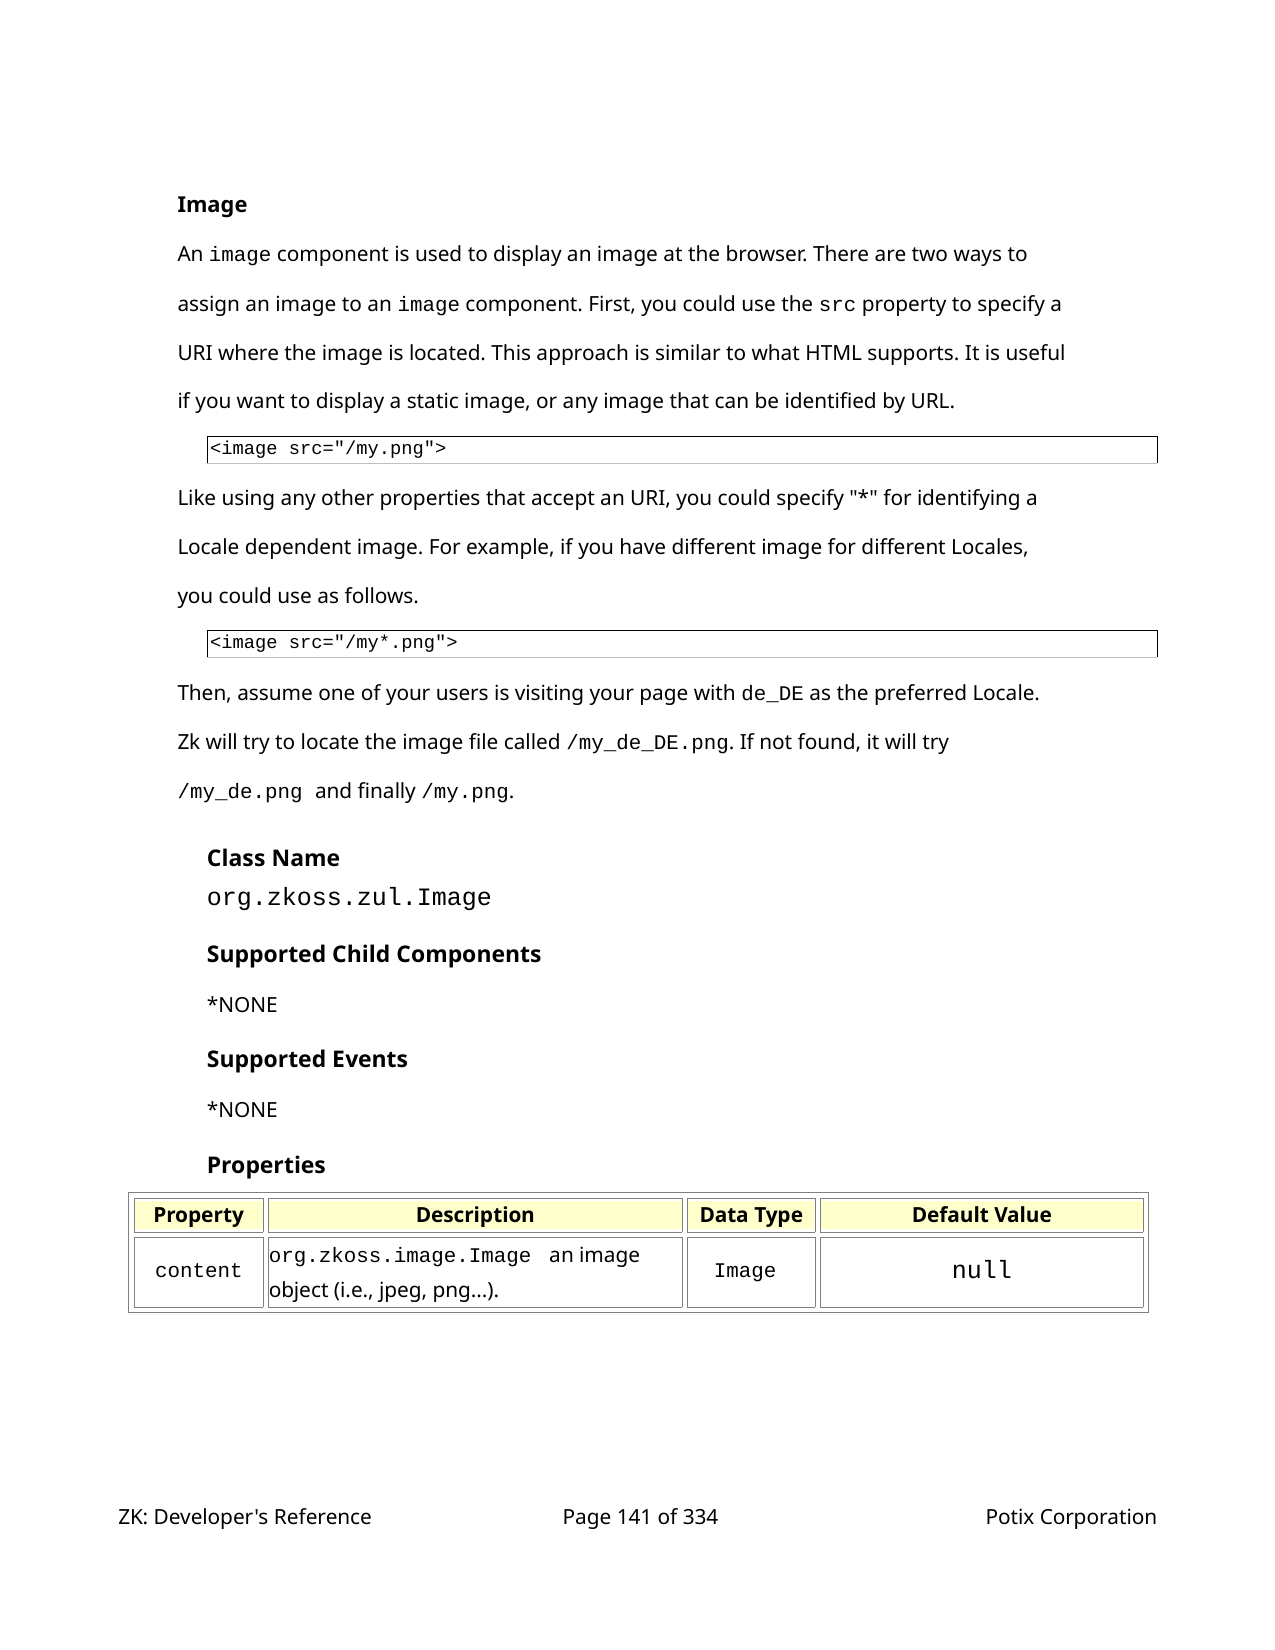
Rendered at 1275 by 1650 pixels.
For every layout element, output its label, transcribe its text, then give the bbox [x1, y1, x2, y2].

text *NONE [207, 1095, 1157, 1123]
text you could use as follows. [177, 581, 1157, 609]
table_header Data Type [685, 1193, 817, 1232]
subtitle Supported Events [207, 1043, 1157, 1075]
text /my_de.png and finally /my.png. [177, 776, 1157, 805]
subtitle Properties [207, 1148, 1157, 1180]
text Like using any other properties that accept an URI, you could specify "*" for identifying a [177, 483, 1157, 512]
subtitle Image [177, 189, 1157, 219]
text <image src="/my.png"> [208, 437, 1157, 463]
table_cell Image [685, 1232, 817, 1307]
text Then, assume one of your users is visiting your page with de_DE as the preferred Locale. [177, 678, 1157, 706]
text org.zkoss.zul.Image [207, 885, 1157, 913]
table_header Property [131, 1193, 266, 1232]
table_header Description [266, 1193, 685, 1232]
table_cell org.zkoss.image.Image an image object (i.e., jpeg, png...). [266, 1232, 685, 1307]
subtitle Class Name [207, 841, 1157, 873]
table_header Default Value [818, 1193, 1146, 1232]
text URI where the image is located. This approach is similar to what HTML supports. It is useful [177, 338, 1157, 366]
table_cell null [818, 1232, 1146, 1307]
text if you want to display a static image, or any image that can be identified by URL. [177, 387, 1157, 415]
text assign an image to an image component. First, you could use the src property to specify a [177, 289, 1157, 317]
text <image src="/my*.png"> [208, 631, 1157, 657]
text Zk will try to locate the image file called /my_de_DE.png. If not found, it will try [177, 727, 1157, 756]
text *NONE [207, 990, 1157, 1018]
text An image component is used to display an image at the browser. There are two ways to [177, 239, 1157, 268]
text Locale dependent image. For example, if you have different image for different Locales, [177, 532, 1157, 561]
subtitle Supported Child Components [207, 938, 1157, 969]
table_cell content [131, 1232, 266, 1307]
